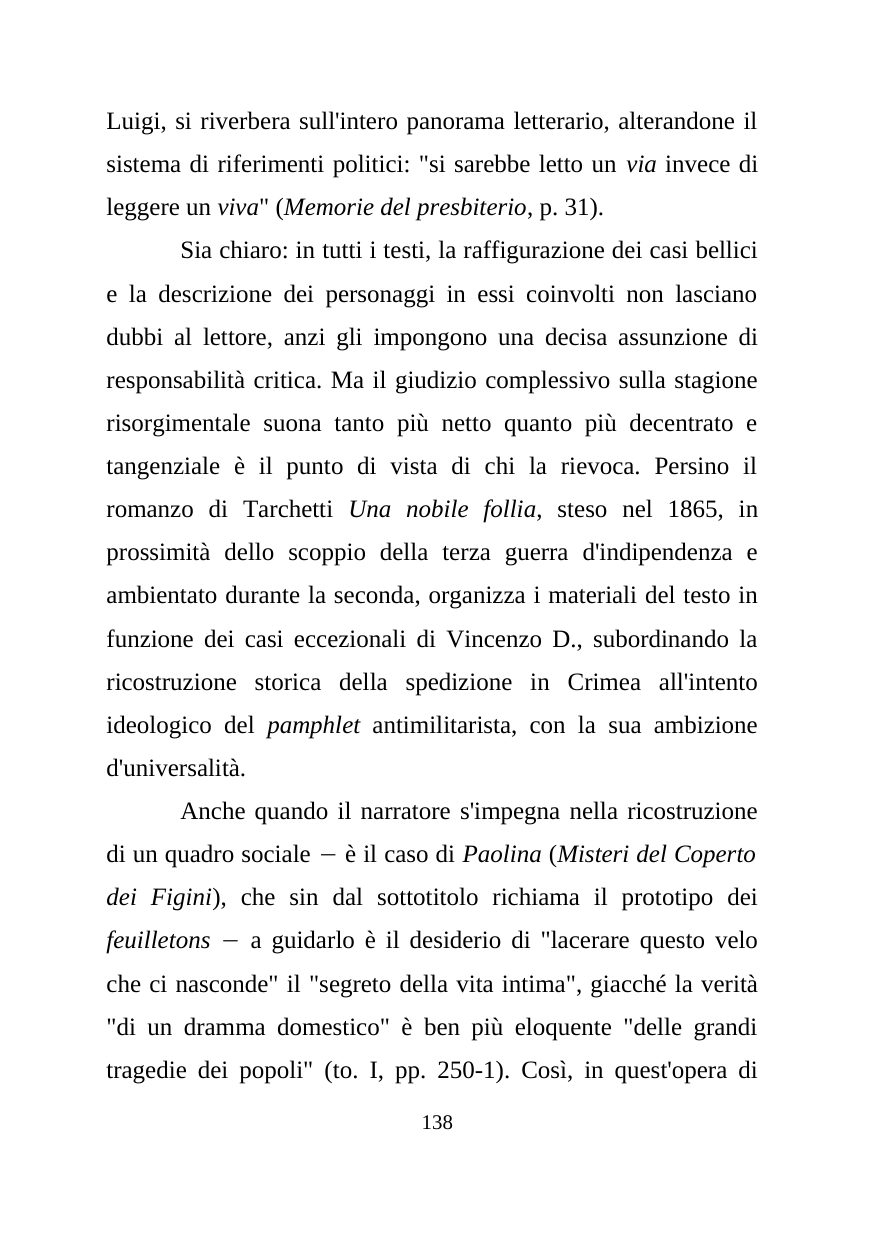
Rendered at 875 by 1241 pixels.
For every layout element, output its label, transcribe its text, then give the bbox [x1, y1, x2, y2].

text Anche quando il narratore s'impegna nella ricostruzione di un quadro sociale ¾ è il caso di Paolina (Misteri del Coperto dei Figini), che sin dal sottotitolo richiama il prototipo dei feuilletons ¾ a guidarlo è il desiderio di "lacerare questo velo che ci nasconde" il "segreto della vita intima", giacché la verità "di un dramma domestico" è ben più eloquente "delle grandi tragedie dei popoli" (to. I, pp. 250-1). Così, in quest'opera di [106, 796, 758, 1084]
text Sia chiaro: in tutti i testi, la raffigurazione dei casi bellici e la descrizione dei personaggi in essi coinvolti non lasciano dubbi al lettore, anzi gli impongono una decisa assunzione di responsabilità critica. Ma il giudizio complessivo sulla stagione risorgimentale suona tanto più netto quanto più decentrato e tangenziale è il punto di vista di chi la rievoca. Persino il romanzo di Tarchetti Una nobile follia, steso nel 1865, in prossimità dello scoppio della terza guerra d'indipendenza e ambientato durante la seconda, organizza i materiali del testo in funzione dei casi eccezionali di Vincenzo D., subordinando la ricostruzione storica della spedizione in Crimea all'intento ideologico del pamphlet antimilitarista, con la sua ambizione d'universalità. [106, 236, 758, 782]
text Luigi, si riverbera sull'intero panorama letterario, alterandone il sistema di riferimenti politici: "si sarebbe letto un via invece di leggere un viva" (Memorie del presbiterio, p. 31). [106, 106, 758, 221]
